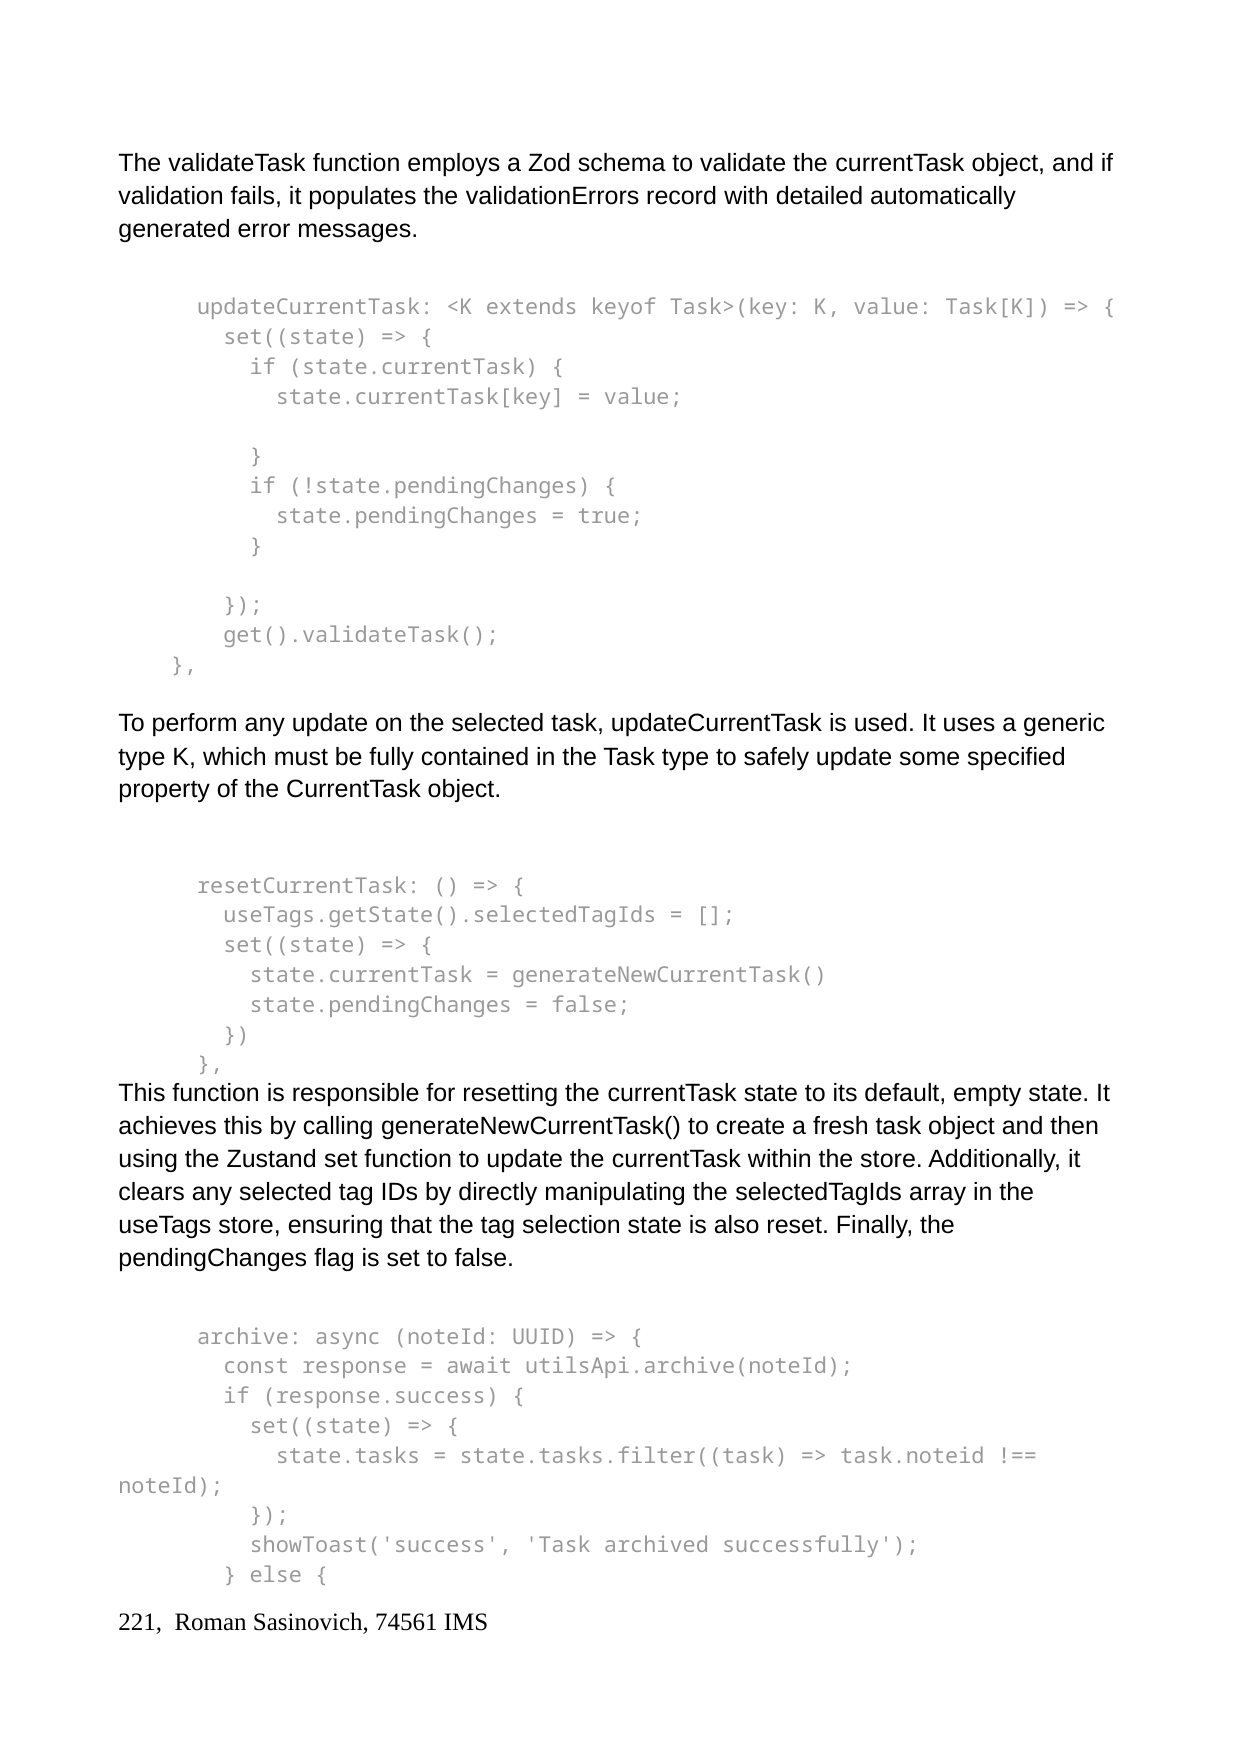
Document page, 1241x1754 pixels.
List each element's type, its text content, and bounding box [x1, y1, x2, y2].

text const response = await utilsApi.archive(noteId); [118, 1351, 1122, 1380]
text } else { [118, 1559, 1122, 1589]
text get().validateTask(); [118, 619, 1122, 649]
text }); [118, 589, 1122, 619]
text state.tasks = state.tasks.filter((task) => task.noteid !== noteId); [118, 1440, 1122, 1499]
text set((state) => { [118, 1410, 1122, 1440]
text This function is responsible for resetting the currentTask state to its default, empty state. It achieves this by calling generateNewCurrentTask() to create a fresh task object and then using the Zustand set function to update the currentTask within the store. Additionally, it clears any selected tag IDs by directly manipulating the selectedTagIds array in the useTags store, ensuring that the tag selection state is also reset. Finally, the pendingChanges flag is set to false. [118, 1078, 1122, 1272]
text state.pendingChanges = true; [118, 500, 1122, 530]
text The validateTask function employs a Zod schema to validate the currentTask object, and if validation fails, it populates the validationErrors record with detailed automatically generated error messages. [118, 148, 1122, 243]
text if (state.currentTask) { [118, 351, 1122, 381]
text }, [118, 649, 1122, 679]
text showToast('success', 'Task archived successfully'); [118, 1529, 1122, 1559]
text } [118, 530, 1122, 559]
text state.currentTask[key] = value; [118, 381, 1122, 411]
text useTags.getState().selectedTagIds = []; [118, 899, 1122, 929]
text updateCurrentTask: <K extends keyof Task>(key: K, value: Task[K]) => { [118, 291, 1122, 321]
text resetCurrentTask: () => { [118, 870, 1122, 899]
text if (response.success) { [118, 1380, 1122, 1410]
text }, [118, 1048, 1122, 1078]
text state.pendingChanges = false; [118, 989, 1122, 1019]
text }) [118, 1019, 1122, 1048]
text set((state) => { [118, 321, 1122, 351]
text } [118, 440, 1122, 470]
text set((state) => { [118, 929, 1122, 959]
text To perform any update on the selected task, updateCurrentTask is used. It uses a generic type K, which must be fully contained in the Task type to safely update some specified property of the CurrentTask object. [118, 708, 1122, 803]
text if (!state.pendingChanges) { [118, 470, 1122, 500]
text archive: async (noteId: UUID) => { [118, 1321, 1122, 1351]
text }); [118, 1499, 1122, 1529]
text state.currentTask = generateNewCurrentTask() [118, 959, 1122, 989]
